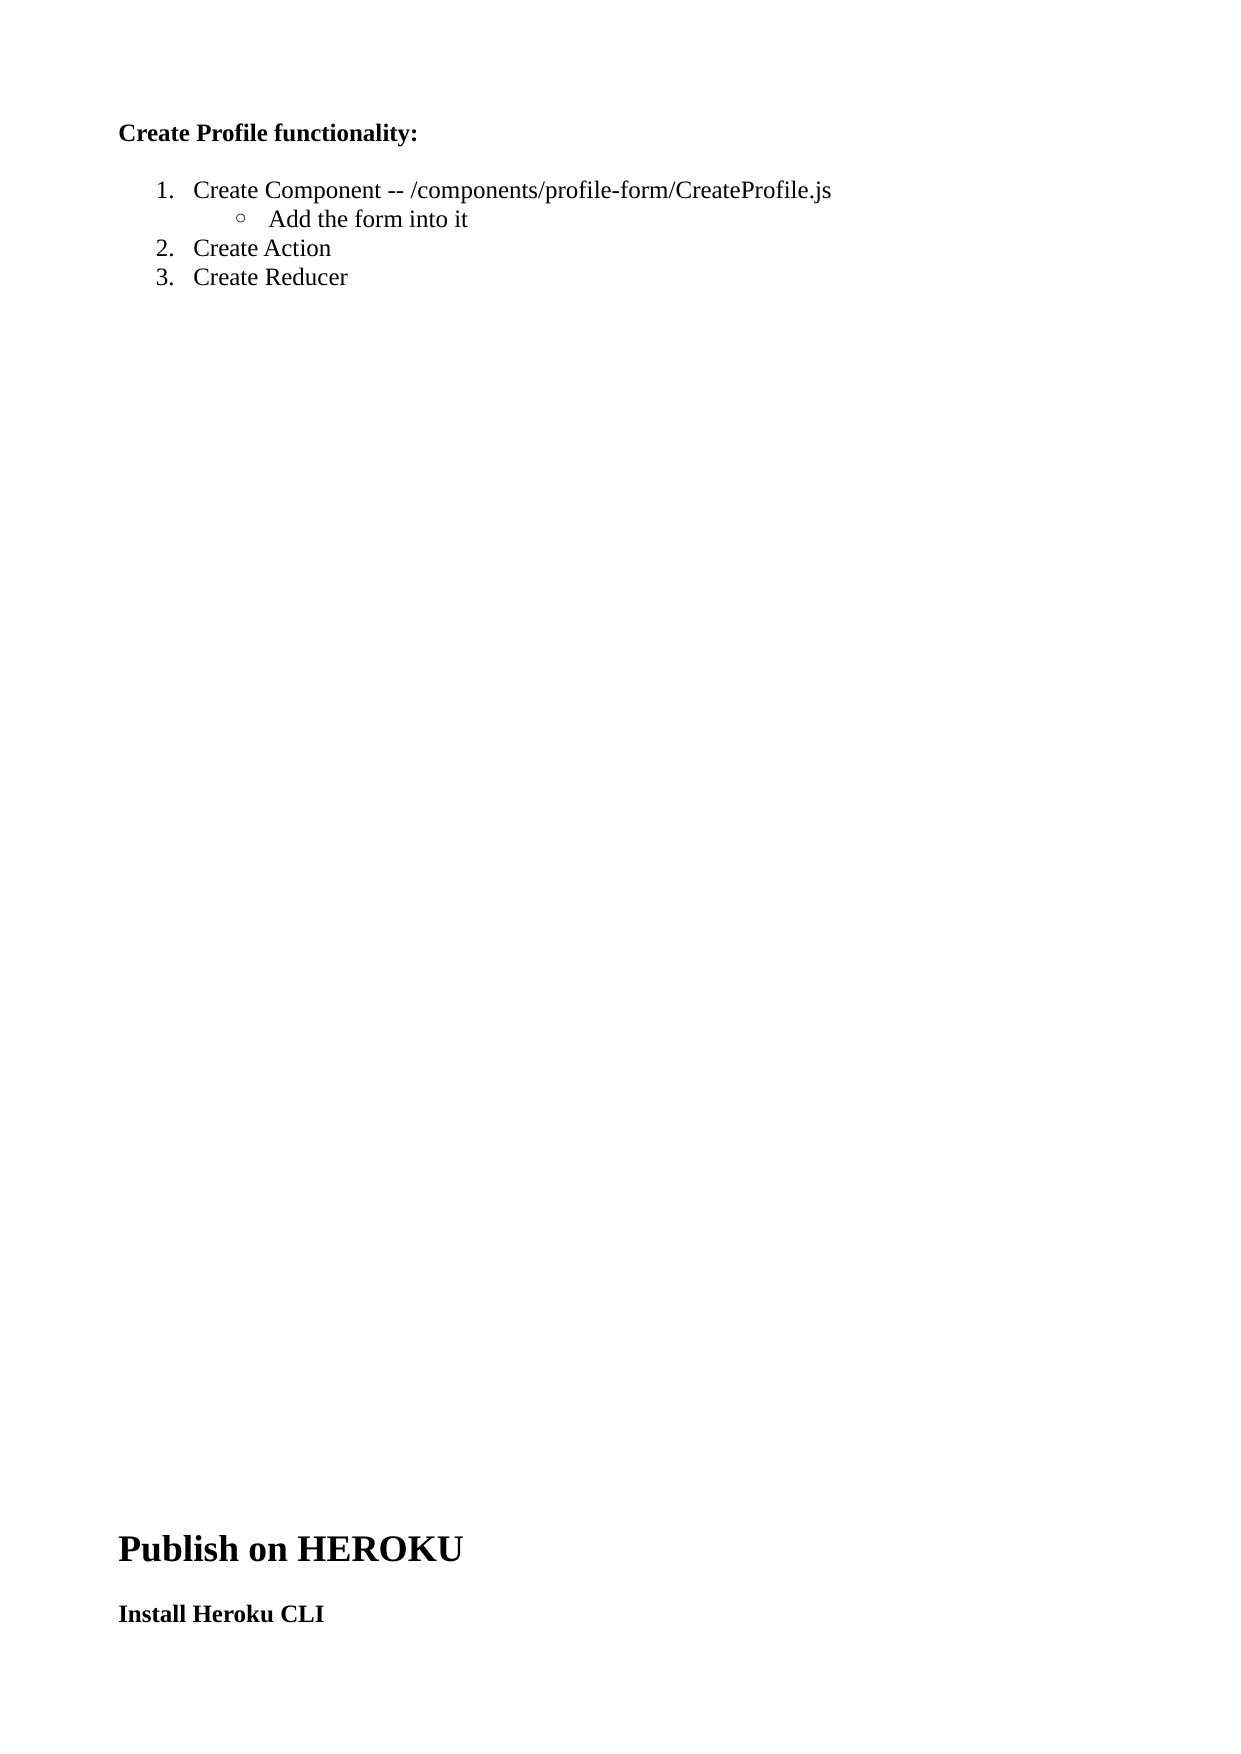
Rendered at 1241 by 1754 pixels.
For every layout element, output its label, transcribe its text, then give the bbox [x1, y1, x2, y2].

list Create Action [156, 233, 1122, 262]
text Install Heroku CLI [118, 1599, 1122, 1627]
list Create Reducer [156, 262, 1122, 291]
text Create Profile functionality: [118, 118, 1122, 147]
list Add the form into it [231, 204, 1122, 233]
text Publish on HEROKU [118, 1527, 1122, 1570]
list Create Component -- /components/profile-form/CreateProfile.js [156, 176, 1122, 204]
